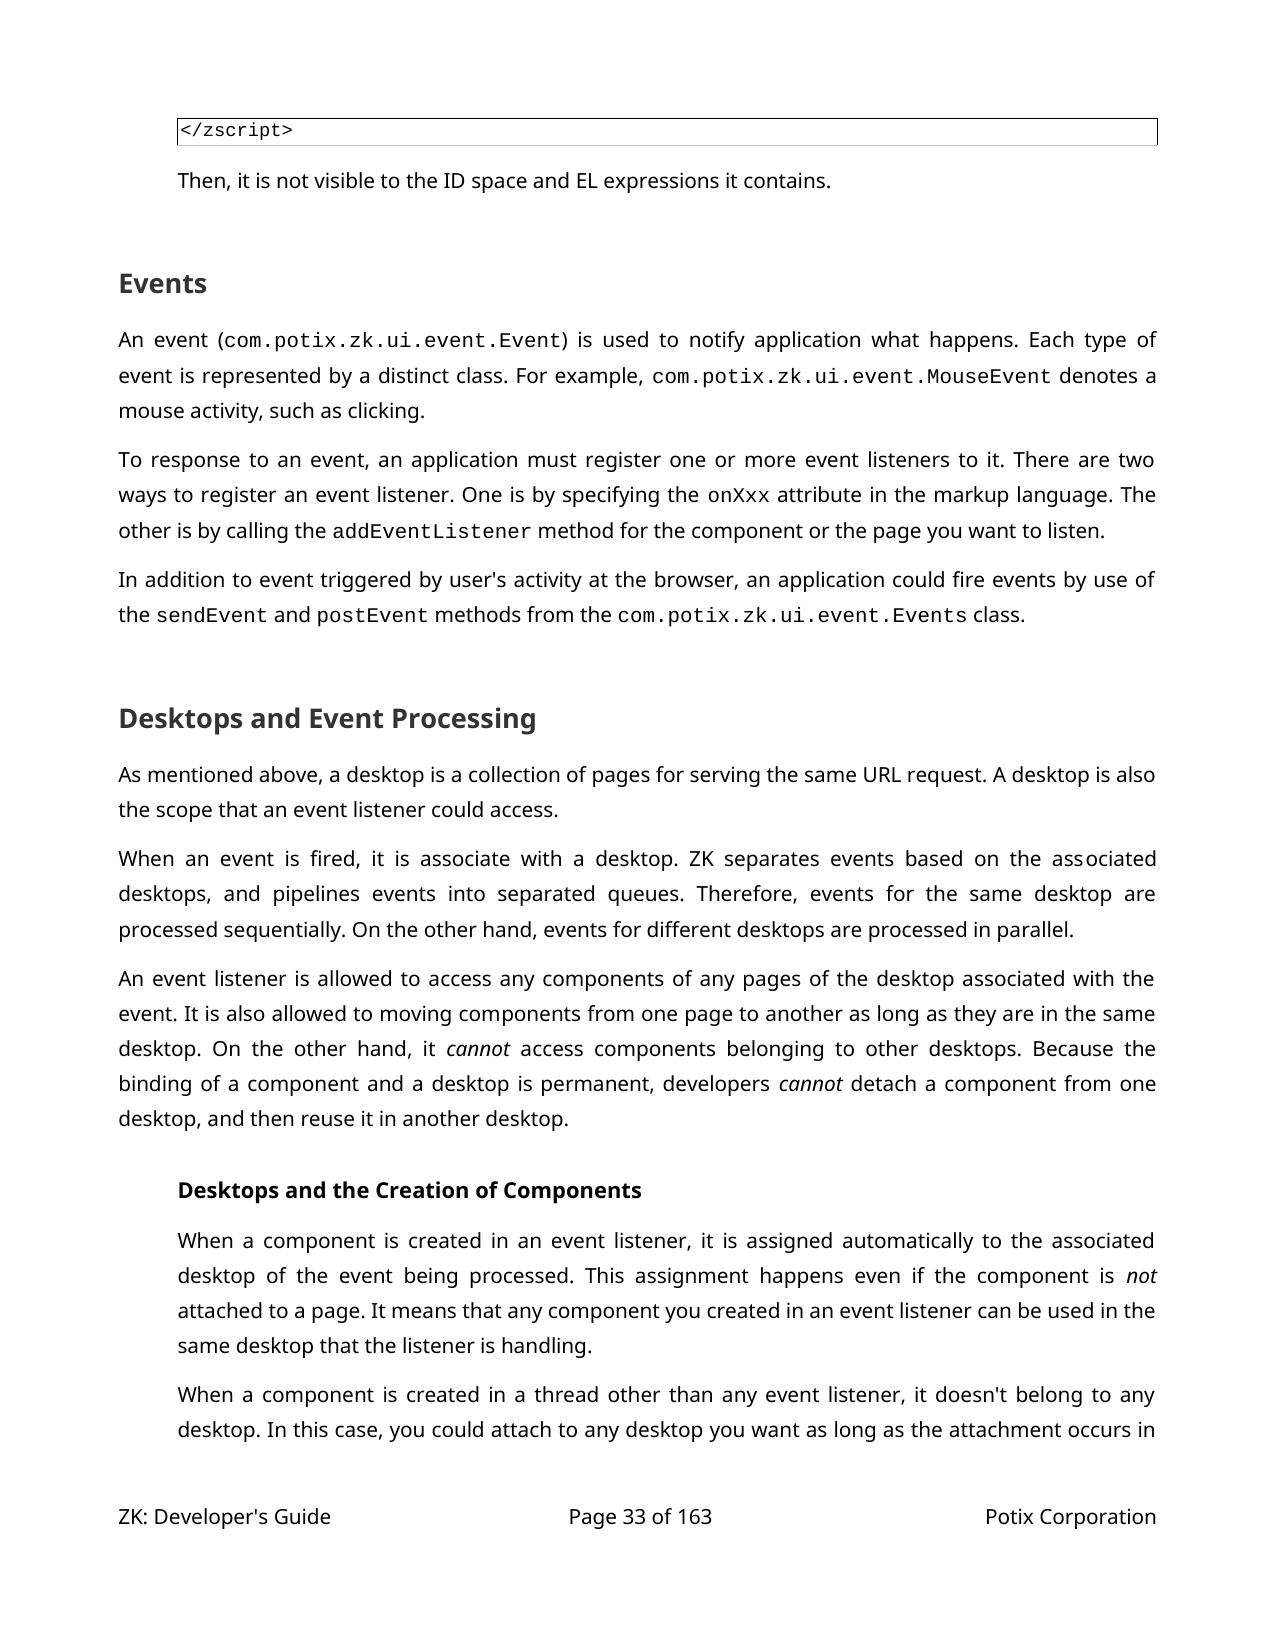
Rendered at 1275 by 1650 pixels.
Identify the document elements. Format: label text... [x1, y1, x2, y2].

text An event (com.potix.zk.ui.event.Event) is used to notify application what happens. Each type of event is represented by a distinct class. For example, com.potix.zk.ui.event.MouseEvent denotes a mouse activity, such as clicking. [118, 326, 1157, 425]
text To response to an event, an application must register one or more event listeners to it. There are two ways to register an event listener. One is by specifying the onXxx attribute in the markup language. The other is by calling the addEventListener method for the component or the page you want to listen. [118, 445, 1157, 545]
text Then, it is not visible to the ID space and EL expressions it contains. [177, 166, 1157, 194]
text When an event is fired, it is associate with a desktop. ZK separates events based on the associated desktops, and pipelines events into separated queues. Therefore, events for the same desktop are processed sequentially. On the other hand, events for different desktops are processed in parallel. [118, 844, 1157, 943]
text </zscript> [178, 119, 1157, 145]
text In addition to event triggered by user's activity at the browser, an application could fire events by use of the sendEvent and postEvent methods from the com.potix.zk.ui.event.Events class. [118, 565, 1157, 629]
text As mentioned above, a desktop is a collection of pages for serving the same URL request. A desktop is also the scope that an event listener could access. [118, 760, 1157, 824]
text An event listener is allowed to access any components of any pages of the desktop associated with the event. It is also allowed to moving components from one page to another as long as they are in the same desktop. On the other hand, it cannot access components belonging to other desktops. Because the binding of a component and a desktop is permanent, developers cannot detach a component from one desktop, and then reuse it in another desktop. [118, 964, 1157, 1133]
text When a component is created in an event listener, it is assigned automatically to the associated desktop of the event being processed. This assignment happens even if the component is not attached to a page. It means that any component you created in an event listener can be used in the same desktop that the listener is handling. [177, 1226, 1157, 1360]
subtitle Events [118, 265, 1157, 302]
subtitle Desktops and the Creation of Components [177, 1175, 1157, 1205]
subtitle Desktops and Event Processing [118, 700, 1157, 737]
text When a component is created in a thread other than any event listener, it doesn't belong to any desktop. In this case, you could attach to any desktop you want as long as the attachment occurs in [177, 1380, 1157, 1444]
